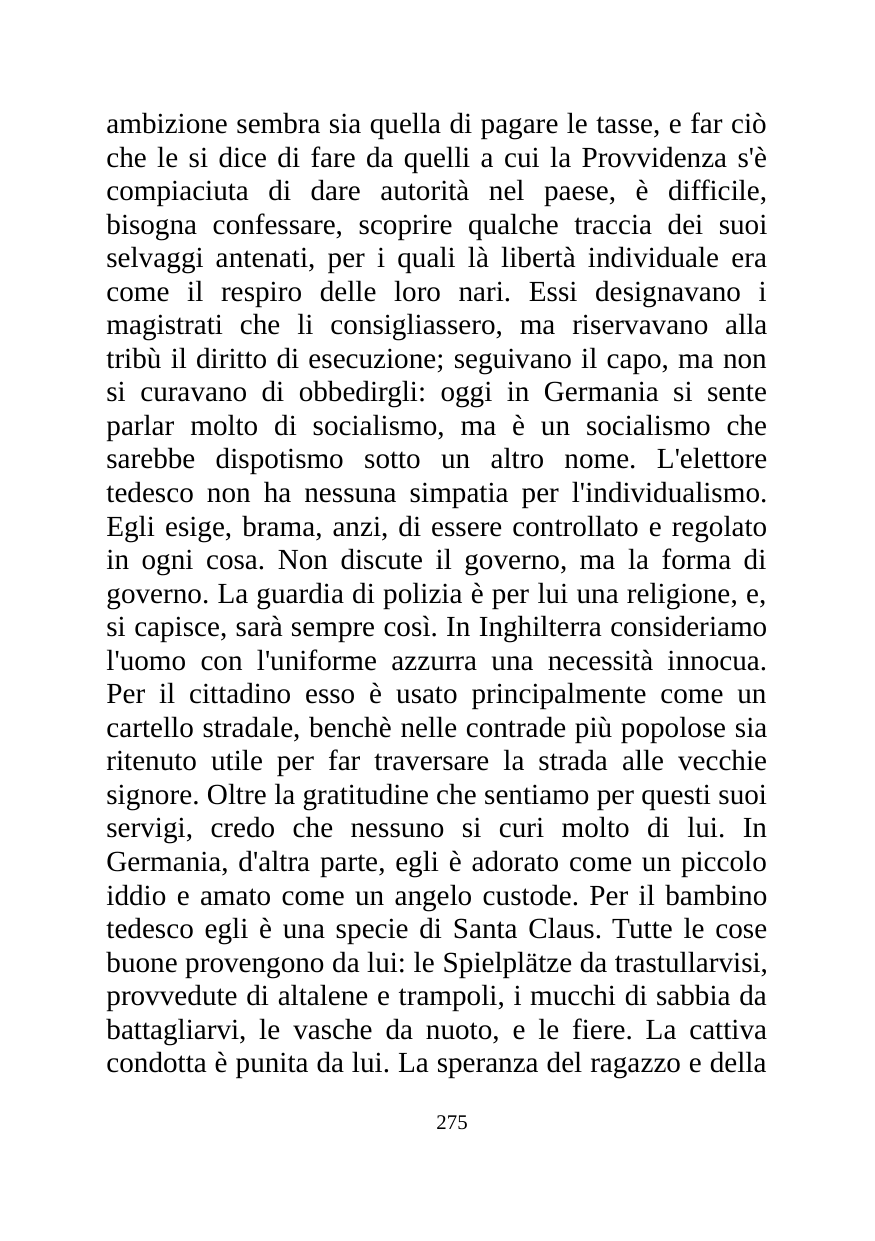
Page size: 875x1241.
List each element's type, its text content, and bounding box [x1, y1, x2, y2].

text ambizione sembra sia quella di pagare le tasse, e far ciò che le si dice di fare da quelli a cui la Provvidenza s'è compiaciuta di dare autorità nel paese, è difficile, bisogna confessare, scoprire qualche traccia dei suoi selvaggi antenati, per i quali là libertà individuale era come il respiro delle loro nari. Essi designavano i magistrati che li consigliassero, ma riservavano alla tribù il diritto di esecuzione; seguivano il capo, ma non si curavano di obbedirgli: oggi in Germania si sente parlar molto di socialismo, ma è un socialismo che sarebbe dispotismo sotto un altro nome. L'elettore tedesco non ha nessuna simpatia per l'individualismo. Egli esige, brama, anzi, di essere controllato e regolato in ogni cosa. Non discute il governo, ma la forma di governo. La guardia di polizia è per lui una religione, e, si capisce, sarà sempre così. In Inghilterra consideriamo l'uomo con l'uniforme azzurra una necessità innocua. Per il cittadino esso è usato principalmente come un cartello stradale, benchè nelle contrade più popolose sia ritenuto utile per far traversare la strada alle vecchie signore. Oltre la gratitudine che sentiamo per questi suoi servigi, credo che nessuno si curi molto di lui. In Germania, d'altra parte, egli è adorato come un piccolo iddio e amato come un angelo custode. Per il bambino tedesco egli è una specie di Santa Claus. Tutte le cose buone provengono da lui: le Spielplätze da trastullarvisi, provvedute di altalene e trampoli, i mucchi di sabbia da battagliarvi, le vasche da nuoto, e le fiere. La cattiva condotta è punita da lui. La speranza del ragazzo e della [106, 106, 768, 1079]
